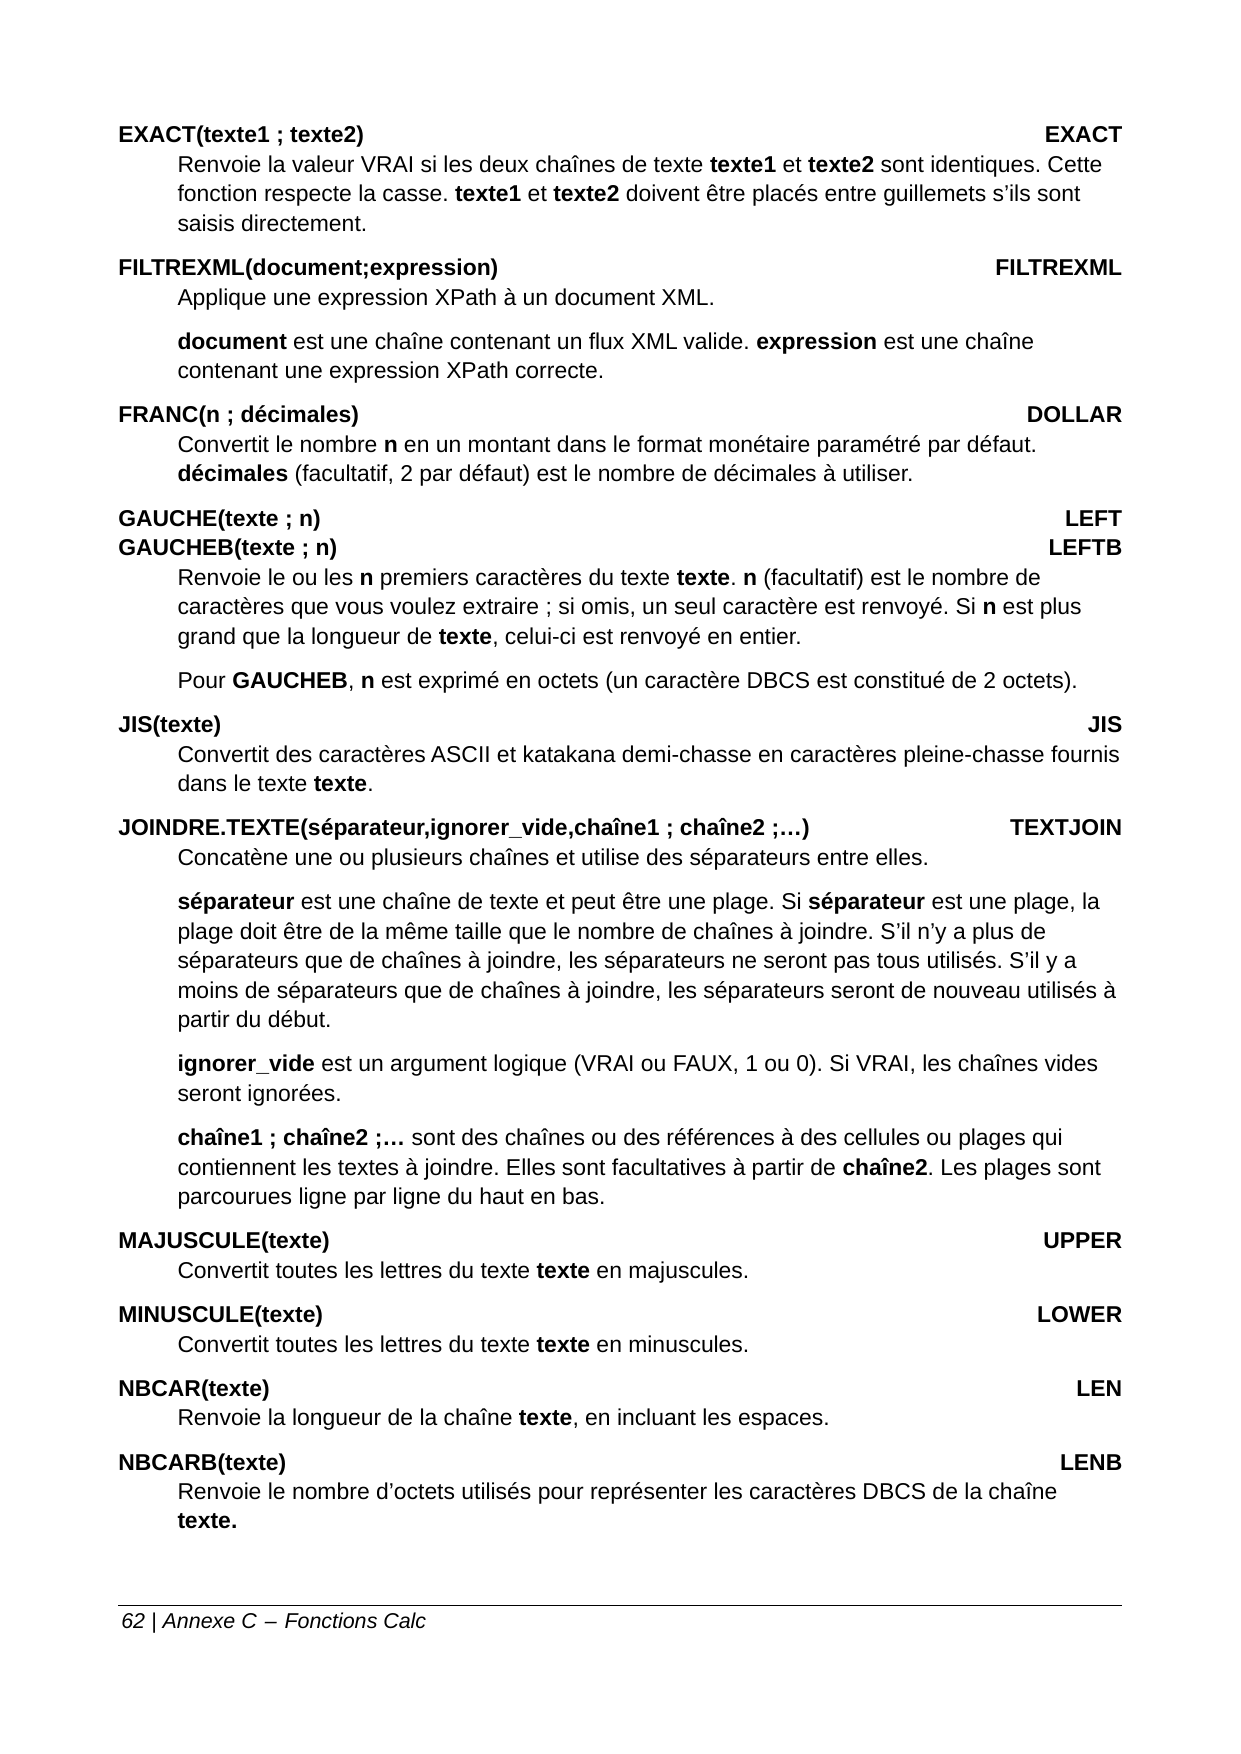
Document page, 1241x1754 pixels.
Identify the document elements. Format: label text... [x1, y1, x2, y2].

text NBCARB(texte) LENB [118, 1445, 1122, 1475]
text FILTREXML(document;expression) FILTREXML [118, 251, 1122, 280]
text JIS(texte) JIS [118, 708, 1122, 737]
text MINUSCULE(texte) LOWER [118, 1298, 1122, 1327]
list Applique une expression XPath à un document XML. [177, 280, 1122, 310]
list Convertit des caractères ASCII et katakana demi-chasse en caractères pleine-chasse fournis dans le texte texte. [177, 737, 1122, 796]
list Renvoie la valeur VRAI si les deux chaînes de texte texte1 et texte2 sont identiques. Cette fonction respecte la casse. texte1 et texte2 doivent être placés entre guillemets s’ils sont saisis directement. [177, 148, 1122, 236]
list Convertit le nombre n en un montant dans le format monétaire paramétré par défaut. décimales (facultatif, 2 par défaut) est le nombre de décimales à utiliser. [177, 428, 1122, 487]
list Concatène une ou plusieurs chaînes et utilise des séparateurs entre elles. [177, 841, 1122, 870]
list Convertit toutes les lettres du texte texte en majuscules. [177, 1254, 1122, 1283]
list Renvoie le nombre d’octets utilisés pour représenter les caractères DBCS de la chaîne texte. [177, 1475, 1122, 1534]
list Pour GAUCHEB, n est exprimé en octets (un caractère DBCS est constitué de 2 octets). [177, 664, 1122, 693]
list Convertit toutes les lettres du texte texte en minuscules. [177, 1327, 1122, 1357]
text EXACT(texte1 ; texte2) EXACT [118, 118, 1122, 148]
list chaîne1 ; chaîne2 ;… sont des chaînes ou des références à des cellules ou plages qui contiennent les textes à joindre. Elles sont facultatives à partir de chaîne2. Les plages sont parcourues ligne par ligne du haut en bas. [177, 1121, 1122, 1209]
text JOINDRE.TEXTE(séparateur,ignorer_vide,chaîne1 ; chaîne2 ;…) TEXTJOIN [118, 811, 1122, 841]
list Renvoie le ou les n premiers caractères du texte texte. n (facultatif) est le nombre de caractères que vous voulez extraire ; si omis, un seul caractère est renvoyé. Si n est plus grand que la longueur de texte, celui-ci est renvoyé en entier. [177, 561, 1122, 649]
text GAUCHEB(texte ; n) LEFTB [118, 531, 1122, 561]
text MAJUSCULE(texte) UPPER [118, 1224, 1122, 1254]
text FRANC(n ; décimales) DOLLAR [118, 398, 1122, 428]
text GAUCHE(texte ; n) LEFT [118, 502, 1122, 531]
list Renvoie la longueur de la chaîne texte, en incluant les espaces. [177, 1401, 1122, 1431]
list ignorer_vide est un argument logique (VRAI ou FAUX, 1 ou 0). Si VRAI, les chaînes vides seront ignorées. [177, 1047, 1122, 1106]
list séparateur est une chaîne de texte et peut être une plage. Si séparateur est une plage, la plage doit être de la même taille que le nombre de chaînes à joindre. S’il n’y a plus de séparateurs que de chaînes à joindre, les séparateurs ne seront pas tous utilisés. S’il y a moins de séparateurs que de chaînes à joindre, les séparateurs seront de nouveau utilisés à partir du début. [177, 885, 1122, 1032]
text NBCAR(texte) LEN [118, 1372, 1122, 1401]
list document est une chaîne contenant un flux XML valide. expression est une chaîne contenant une expression XPath correcte. [177, 324, 1122, 383]
